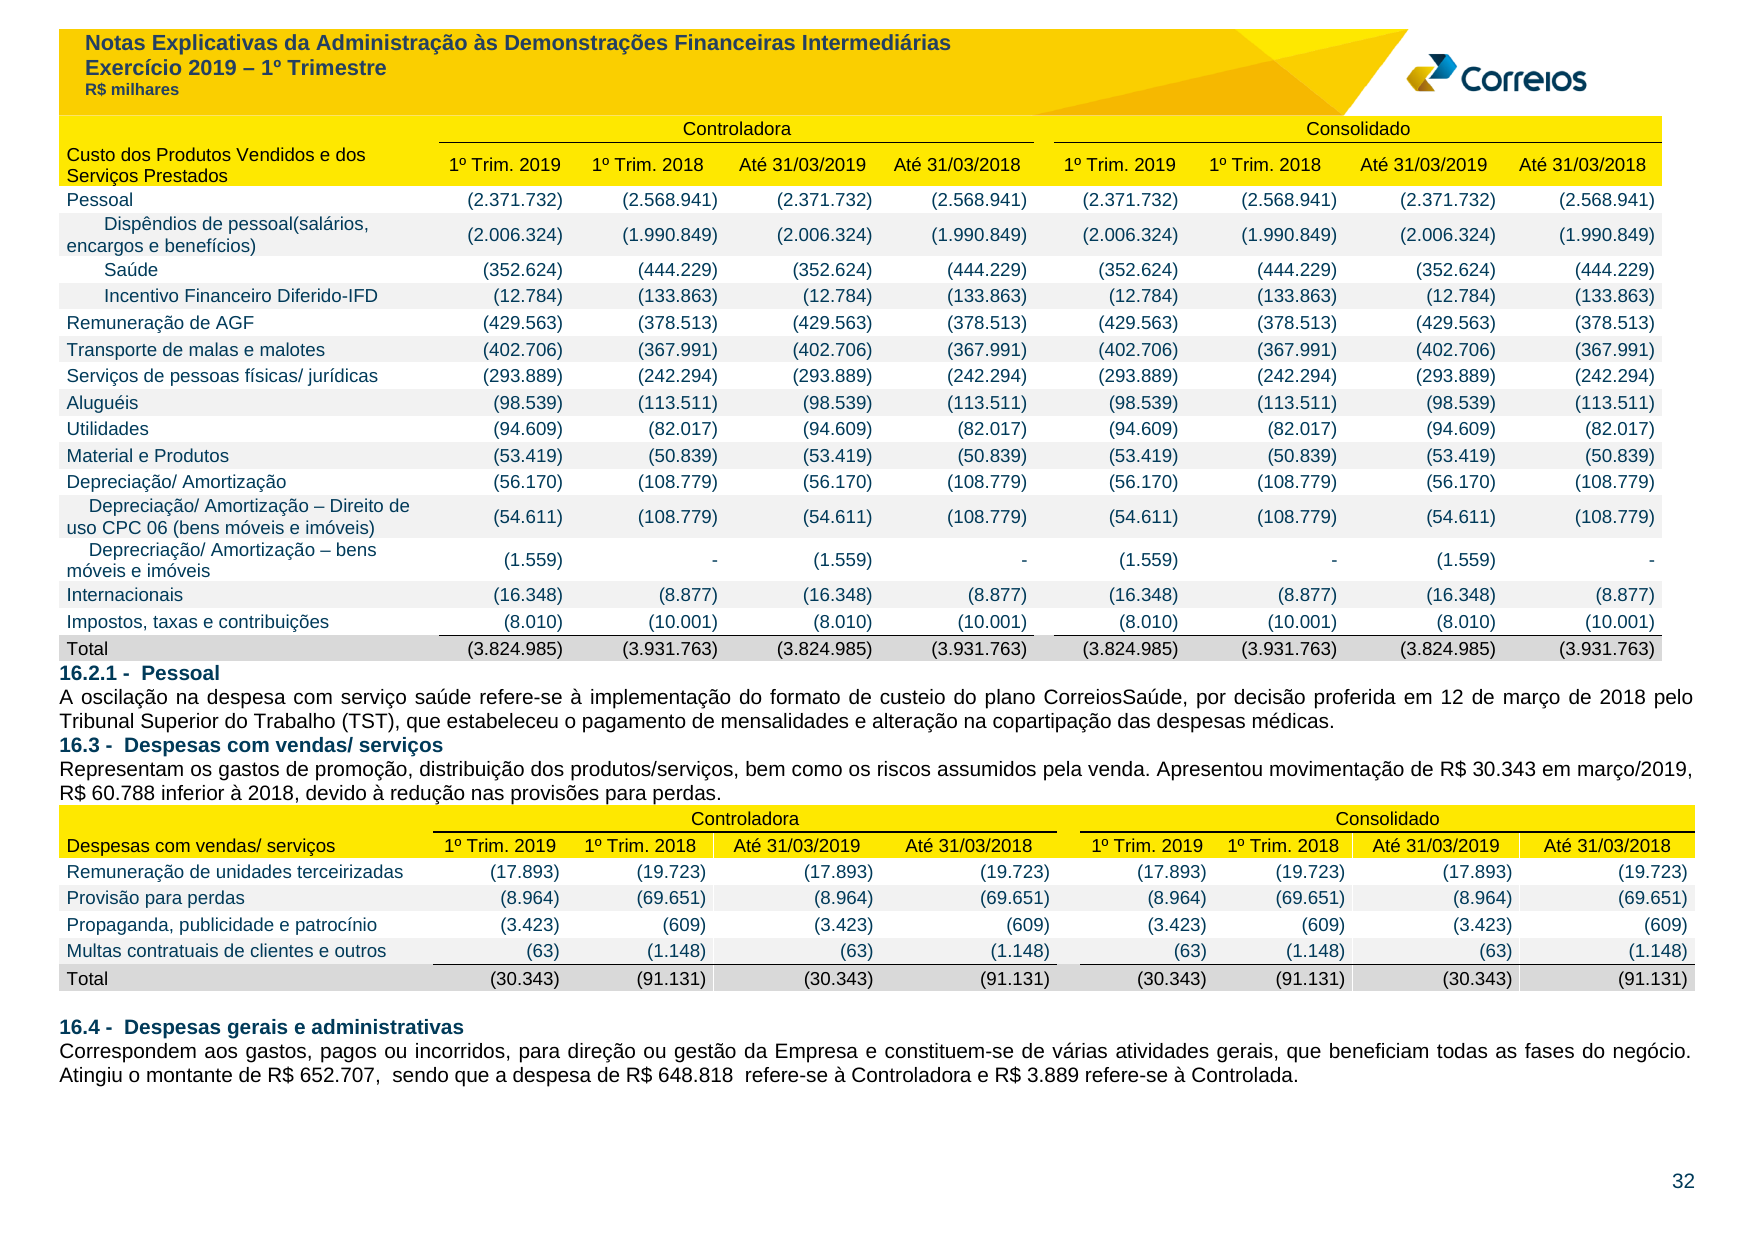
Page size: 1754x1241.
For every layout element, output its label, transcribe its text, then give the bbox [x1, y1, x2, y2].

table_cell Até 31/03/2019 [714, 833, 881, 858]
picture [72, 591, 76, 601]
table_cell 1º Trim. 2018 [570, 143, 725, 186]
table_cell Custo dos Produtos Vendidos e dos Serviços Prestados [59, 142, 439, 186]
table_cell (91.131) [567, 965, 713, 991]
table_cell Até 31/03/2018 [880, 143, 1034, 186]
table_cell [1034, 416, 1054, 442]
table_cell (54.611) [439, 495, 570, 538]
table_cell (8.877) [570, 581, 725, 608]
table_cell (19.723) [567, 858, 713, 884]
table_cell (16.348) [439, 581, 570, 608]
table_cell (30.343) [1080, 965, 1214, 991]
table_cell (133.863) [570, 283, 725, 309]
table_cell (2.371.732) [1054, 186, 1186, 213]
table_cell (2.006.324) [1344, 213, 1503, 256]
table_cell (56.170) [1054, 469, 1186, 495]
table_cell (352.624) [439, 256, 570, 283]
table_header [59, 805, 433, 831]
picture [527, 475, 531, 486]
table_cell (429.563) [439, 309, 570, 336]
table_cell Incentivo Financeiro Diferido-IFD [59, 283, 439, 309]
table_cell (53.419) [439, 442, 570, 469]
table_cell (91.131) [881, 965, 1057, 991]
picture [847, 449, 851, 460]
picture [656, 615, 660, 626]
table_cell [1034, 608, 1054, 634]
table_cell (63) [433, 938, 567, 964]
table_cell (12.784) [1054, 283, 1186, 309]
table_cell (69.651) [567, 885, 713, 911]
table_cell Até 31/03/2018 [1520, 833, 1695, 858]
table_cell (352.624) [725, 256, 880, 283]
picture [939, 228, 943, 239]
table_cell (2.568.941) [1186, 186, 1344, 213]
table_cell Até 31/03/2019 [725, 143, 880, 186]
picture [1460, 475, 1464, 486]
table_cell (94.609) [725, 416, 880, 442]
table_cell (108.779) [570, 495, 725, 538]
table_cell (293.889) [725, 363, 880, 389]
table_cell [1034, 538, 1054, 581]
table_cell [1034, 495, 1054, 538]
table_cell 1º Trim. 2019 [433, 833, 567, 858]
table_cell (17.893) [1353, 858, 1519, 884]
picture [149, 591, 153, 601]
table_cell (609) [567, 911, 713, 938]
table_header [59, 116, 439, 142]
picture [656, 396, 660, 407]
table_cell (16.348) [725, 581, 880, 608]
table_cell (53.419) [725, 442, 880, 469]
table_cell (19.723) [881, 858, 1057, 884]
table_cell (82.017) [1503, 416, 1662, 442]
table_cell [1057, 858, 1080, 884]
table_cell [1034, 336, 1054, 362]
table_cell (242.294) [570, 363, 725, 389]
table_cell (367.991) [570, 336, 725, 362]
table_cell (444.229) [570, 256, 725, 283]
table_cell (133.863) [1186, 283, 1344, 309]
picture [501, 289, 505, 300]
table_cell Até 31/03/2019 [1344, 143, 1503, 186]
table_cell Até 31/03/2019 [1353, 833, 1519, 858]
table_cell Provisão para perdas [59, 885, 433, 911]
table_cell Depreciação/ Amortização – Direito de uso CPC 06 (bens móveis e imóveis) [59, 495, 439, 538]
text A oscilação na despesa com serviço saúde refere-se à implementação do formato de custeio do plano CorreiosSaúde, por decisão proferida em 12 de março de 2018 pelo Tribunal Superior do Trabalho (TST), que estabeleceu o pagamento de mensalidades e alteração na copartipação das despesas médicas. [59, 685, 1695, 733]
table_cell (12.784) [1344, 283, 1503, 309]
picture [1322, 193, 1326, 204]
table_cell (63) [1080, 938, 1214, 964]
picture [113, 549, 117, 560]
table_cell Total [59, 635, 439, 661]
text Representam os gastos de promoção, distribuição dos produtos/serviços, bem como os riscos assumidos pela venda. Apresentou movimentação de R$ 30.343 em março/2019, R$ 60.788 inferior à 2018, devido à redução nas provisões para perdas. [59, 757, 1695, 805]
table_cell (50.839) [1503, 442, 1662, 469]
picture [68, 891, 75, 897]
table_cell (108.779) [880, 495, 1034, 538]
table_header Consolidado [1080, 805, 1695, 831]
table_cell (82.017) [1186, 416, 1344, 442]
table_cell (1.990.849) [1186, 213, 1344, 256]
picture [1012, 193, 1016, 204]
table_cell Utilidades [59, 416, 439, 442]
table_cell (378.513) [570, 309, 725, 336]
table_cell Remuneração de AGF [59, 309, 439, 336]
table_header Consolidado [1054, 116, 1662, 142]
table_cell [1034, 469, 1054, 495]
table_cell (8.964) [1353, 885, 1519, 911]
picture [221, 292, 225, 302]
table_cell (1.990.849) [1503, 213, 1662, 256]
table_cell (429.563) [725, 309, 880, 336]
table_cell (82.017) [570, 416, 725, 442]
table_cell (3.931.763) [1503, 636, 1662, 661]
table_cell (1.148) [881, 938, 1057, 964]
picture [630, 228, 634, 239]
table_cell Despesas com vendas/ serviços [59, 831, 433, 858]
table_cell (30.343) [714, 965, 881, 991]
table_cell (444.229) [880, 256, 1034, 283]
table_cell Remuneração de unidades terceirizadas [59, 858, 433, 884]
table_cell (378.513) [880, 309, 1034, 336]
table_cell [1057, 964, 1080, 991]
table_cell (8.877) [880, 581, 1034, 608]
picture [68, 193, 75, 199]
table_cell (402.706) [439, 336, 570, 362]
table_cell (367.991) [1503, 336, 1662, 362]
picture [1322, 396, 1326, 407]
picture [170, 375, 174, 386]
table_cell (133.863) [880, 283, 1034, 309]
table_cell [1034, 442, 1054, 469]
picture [72, 618, 76, 628]
picture [1249, 228, 1253, 239]
picture [59, 29, 1607, 116]
table_cell [1034, 389, 1054, 416]
table_cell (8.010) [1054, 608, 1186, 634]
table_cell (63) [714, 938, 881, 964]
table_cell (2.371.732) [439, 186, 570, 213]
table_cell [1057, 885, 1080, 911]
picture [200, 292, 204, 302]
table_cell Material e Produtos [59, 442, 439, 469]
table_cell (50.839) [570, 442, 725, 469]
table_cell (98.539) [1054, 389, 1186, 416]
table_cell 1º Trim. 2019 [1054, 143, 1186, 186]
picture [821, 193, 825, 204]
table_cell (98.539) [439, 389, 570, 416]
table_cell (1.559) [1344, 538, 1503, 581]
table_cell (3.423) [433, 911, 567, 938]
table_cell (3.423) [1080, 911, 1214, 938]
table_cell (98.539) [1344, 389, 1503, 416]
table_cell (63) [1353, 938, 1519, 964]
table_cell (429.563) [1344, 309, 1503, 336]
table_cell [1034, 283, 1054, 309]
picture [68, 918, 75, 924]
table_cell (242.294) [1186, 363, 1344, 389]
table_cell (56.170) [439, 469, 570, 495]
picture [117, 521, 124, 527]
table_header [1034, 116, 1054, 142]
table_cell [1034, 363, 1054, 389]
picture [68, 475, 74, 486]
table_cell (91.131) [1214, 965, 1352, 991]
table_cell - [1186, 538, 1344, 581]
table_cell (402.706) [1054, 336, 1186, 362]
table_cell (1.990.849) [570, 213, 725, 256]
picture [200, 524, 204, 534]
table_cell (3.824.985) [439, 636, 570, 661]
table_cell (108.779) [1503, 469, 1662, 495]
table_cell (10.001) [570, 608, 725, 634]
table_cell (8.010) [1344, 608, 1503, 634]
table_cell [1057, 831, 1080, 858]
table_cell (108.779) [880, 469, 1034, 495]
table_cell - [880, 538, 1034, 581]
table_cell (429.563) [1054, 309, 1186, 336]
table_cell Até 31/03/2018 [881, 833, 1057, 858]
table_cell (8.877) [1503, 581, 1662, 608]
picture [1322, 615, 1326, 626]
table_cell (1.148) [1214, 938, 1352, 964]
picture [821, 553, 825, 564]
table_cell 1º Trim. 2019 [439, 143, 570, 186]
picture [366, 289, 372, 300]
table_header Controladora [439, 116, 1034, 142]
table_cell [1034, 256, 1054, 283]
subtitle Despesas com vendas/ serviços [59, 733, 1695, 757]
table_cell (1.559) [439, 538, 570, 581]
picture [331, 499, 337, 510]
table_cell (2.371.732) [1344, 186, 1503, 213]
table_cell (2.006.324) [725, 213, 880, 256]
subtitle Pessoal [59, 661, 1695, 685]
table_cell (17.893) [714, 858, 881, 884]
table_cell (3.931.763) [1186, 636, 1344, 661]
table_cell [1034, 635, 1054, 661]
table_cell [1034, 581, 1054, 608]
table_cell (1.559) [1054, 538, 1186, 581]
table_cell [1034, 142, 1054, 186]
picture [847, 510, 851, 521]
table_cell (53.419) [1054, 442, 1186, 469]
table_cell (367.991) [880, 336, 1034, 362]
table_cell (402.706) [725, 336, 880, 362]
table_cell (2.568.941) [1503, 186, 1662, 213]
picture [95, 346, 99, 356]
table_cell (91.131) [1520, 965, 1695, 991]
table_cell (69.651) [881, 885, 1057, 911]
table_cell (2.006.324) [439, 213, 570, 256]
table_cell (3.423) [714, 911, 881, 938]
table_cell Deprecriação/ Amortização – bens móveis e imóveis [59, 538, 439, 581]
table_cell (94.609) [1054, 416, 1186, 442]
table_cell Depreciação/ Amortização [59, 469, 439, 495]
table_cell (69.651) [1214, 885, 1352, 911]
picture [501, 588, 505, 599]
picture [96, 924, 100, 935]
table_cell Multas contratuais de clientes e outros [59, 938, 433, 964]
table_cell (293.889) [1344, 363, 1503, 389]
table_cell (94.609) [439, 416, 570, 442]
table_cell (16.348) [1344, 581, 1503, 608]
table_cell 1º Trim. 2018 [1214, 833, 1352, 858]
table_cell (8.877) [1186, 581, 1344, 608]
table_cell (56.170) [725, 469, 880, 495]
table_cell (352.624) [1054, 256, 1186, 283]
table_cell (82.017) [880, 416, 1034, 442]
table_cell (609) [1520, 911, 1695, 938]
table_cell Aluguéis [59, 389, 439, 416]
table_cell (3.931.763) [880, 636, 1034, 661]
table_cell (50.839) [1186, 442, 1344, 469]
table_cell (1.559) [725, 538, 880, 581]
picture [847, 615, 851, 626]
table_cell (108.779) [1186, 495, 1344, 538]
table_cell - [1503, 538, 1662, 581]
table_cell (242.294) [880, 363, 1034, 389]
table_cell (113.511) [1186, 389, 1344, 416]
table_cell Até 31/03/2018 [1503, 143, 1662, 186]
table_cell (12.784) [725, 283, 880, 309]
table_cell (293.889) [439, 363, 570, 389]
table_cell (10.001) [1503, 608, 1662, 634]
table_cell (8.010) [439, 608, 570, 634]
table_cell (12.784) [439, 283, 570, 309]
picture [1275, 615, 1279, 626]
table_cell (3.931.763) [570, 636, 725, 661]
table_cell - [570, 538, 725, 581]
table_cell (242.294) [1503, 363, 1662, 389]
table_cell (3.824.985) [725, 636, 880, 661]
picture [1012, 396, 1016, 407]
table_header [1057, 805, 1080, 831]
table_cell (8.964) [433, 885, 567, 911]
table_cell (53.419) [1344, 442, 1503, 469]
table_cell (609) [881, 911, 1057, 938]
picture [1322, 343, 1326, 354]
picture [147, 947, 151, 957]
table_cell (402.706) [1344, 336, 1503, 362]
table_cell (69.651) [1520, 885, 1695, 911]
table_cell (8.964) [1080, 885, 1214, 911]
picture [1012, 343, 1016, 354]
table_cell (113.511) [880, 389, 1034, 416]
table_cell (10.001) [880, 608, 1034, 634]
table_cell 1º Trim. 2019 [1080, 833, 1214, 858]
table_cell Serviços de pessoas físicas/ jurídicas [59, 363, 439, 389]
table_header Controladora [433, 805, 1057, 831]
table_cell (10.001) [1186, 608, 1344, 634]
table_cell 1º Trim. 2018 [567, 833, 713, 858]
table_cell Dispêndios de pessoal(salários, encargos e benefícios) [59, 213, 439, 256]
table_cell Impostos, taxas e contribuições [59, 608, 439, 634]
table_cell (16.348) [1054, 581, 1186, 608]
picture [68, 316, 75, 329]
table_cell (367.991) [1186, 336, 1344, 362]
table_cell 1º Trim. 2018 [1186, 143, 1344, 186]
table_cell (54.611) [1344, 495, 1503, 538]
table_cell (108.779) [1186, 469, 1344, 495]
table_cell Total [59, 964, 433, 991]
table_cell (293.889) [1054, 363, 1186, 389]
table_cell (609) [1214, 911, 1352, 938]
table_cell (1.148) [567, 938, 713, 964]
table_cell (1.990.849) [880, 213, 1034, 256]
table_cell (8.010) [725, 608, 880, 634]
table_cell (98.539) [725, 389, 880, 416]
table_cell (2.568.941) [570, 186, 725, 213]
table_cell (378.513) [1503, 309, 1662, 336]
table_cell (3.423) [1353, 911, 1519, 938]
table_cell [1034, 213, 1054, 256]
table_cell [1057, 911, 1080, 938]
table_cell (54.611) [1054, 495, 1186, 538]
table_cell (3.824.985) [1054, 636, 1186, 661]
table_cell (108.779) [1503, 495, 1662, 538]
table_cell Propaganda, publicidade e patrocínio [59, 911, 433, 938]
table_cell (19.723) [1214, 858, 1352, 884]
picture [1012, 615, 1016, 626]
table_cell (30.343) [433, 965, 567, 991]
table_cell (94.609) [1344, 416, 1503, 442]
table_cell (113.511) [570, 389, 725, 416]
table_cell [1034, 186, 1054, 213]
table_cell (17.893) [433, 858, 567, 884]
table_cell [1034, 309, 1054, 336]
table_cell (17.893) [1080, 858, 1214, 884]
table_cell (378.513) [1186, 309, 1344, 336]
table_cell (133.863) [1503, 283, 1662, 309]
table_cell (56.170) [1344, 469, 1503, 495]
picture [195, 478, 199, 488]
table_cell (2.006.324) [1054, 213, 1186, 256]
table_cell Internacionais [59, 581, 439, 608]
picture [965, 615, 969, 626]
table_cell (19.723) [1520, 858, 1695, 884]
table_cell Pessoal [59, 186, 439, 213]
table_cell (2.568.941) [880, 186, 1034, 213]
table_cell (50.839) [880, 442, 1034, 469]
table_cell (8.964) [714, 885, 881, 911]
table_cell (108.779) [570, 469, 725, 495]
table_cell (3.824.985) [1344, 636, 1503, 661]
picture [68, 865, 75, 878]
table_cell Saúde [59, 256, 439, 283]
subtitle Despesas gerais e administrativas [59, 1015, 1695, 1039]
table_cell (113.511) [1503, 389, 1662, 416]
table_cell (444.229) [1186, 256, 1344, 283]
table_cell (352.624) [1344, 256, 1503, 283]
table_cell (54.611) [725, 495, 880, 538]
table_cell [1057, 938, 1080, 964]
table_cell (1.148) [1520, 938, 1695, 964]
table_cell (444.229) [1503, 256, 1662, 283]
table_cell (30.343) [1353, 965, 1519, 991]
table_cell (2.371.732) [725, 186, 880, 213]
table_cell Transporte de malas e malotes [59, 336, 439, 362]
text Correspondem aos gastos, pagos ou incorridos, para direção ou gestão da Empresa e constituem-se de várias atividades gerais, que beneficiam todas as fases do negócio. Atingiu o montante de R$ 652.707, sendo que a despesa de R$ 648.818 refere-se à Controladora e R$ 3.889 refere-se à Controlada. [59, 1039, 1695, 1087]
